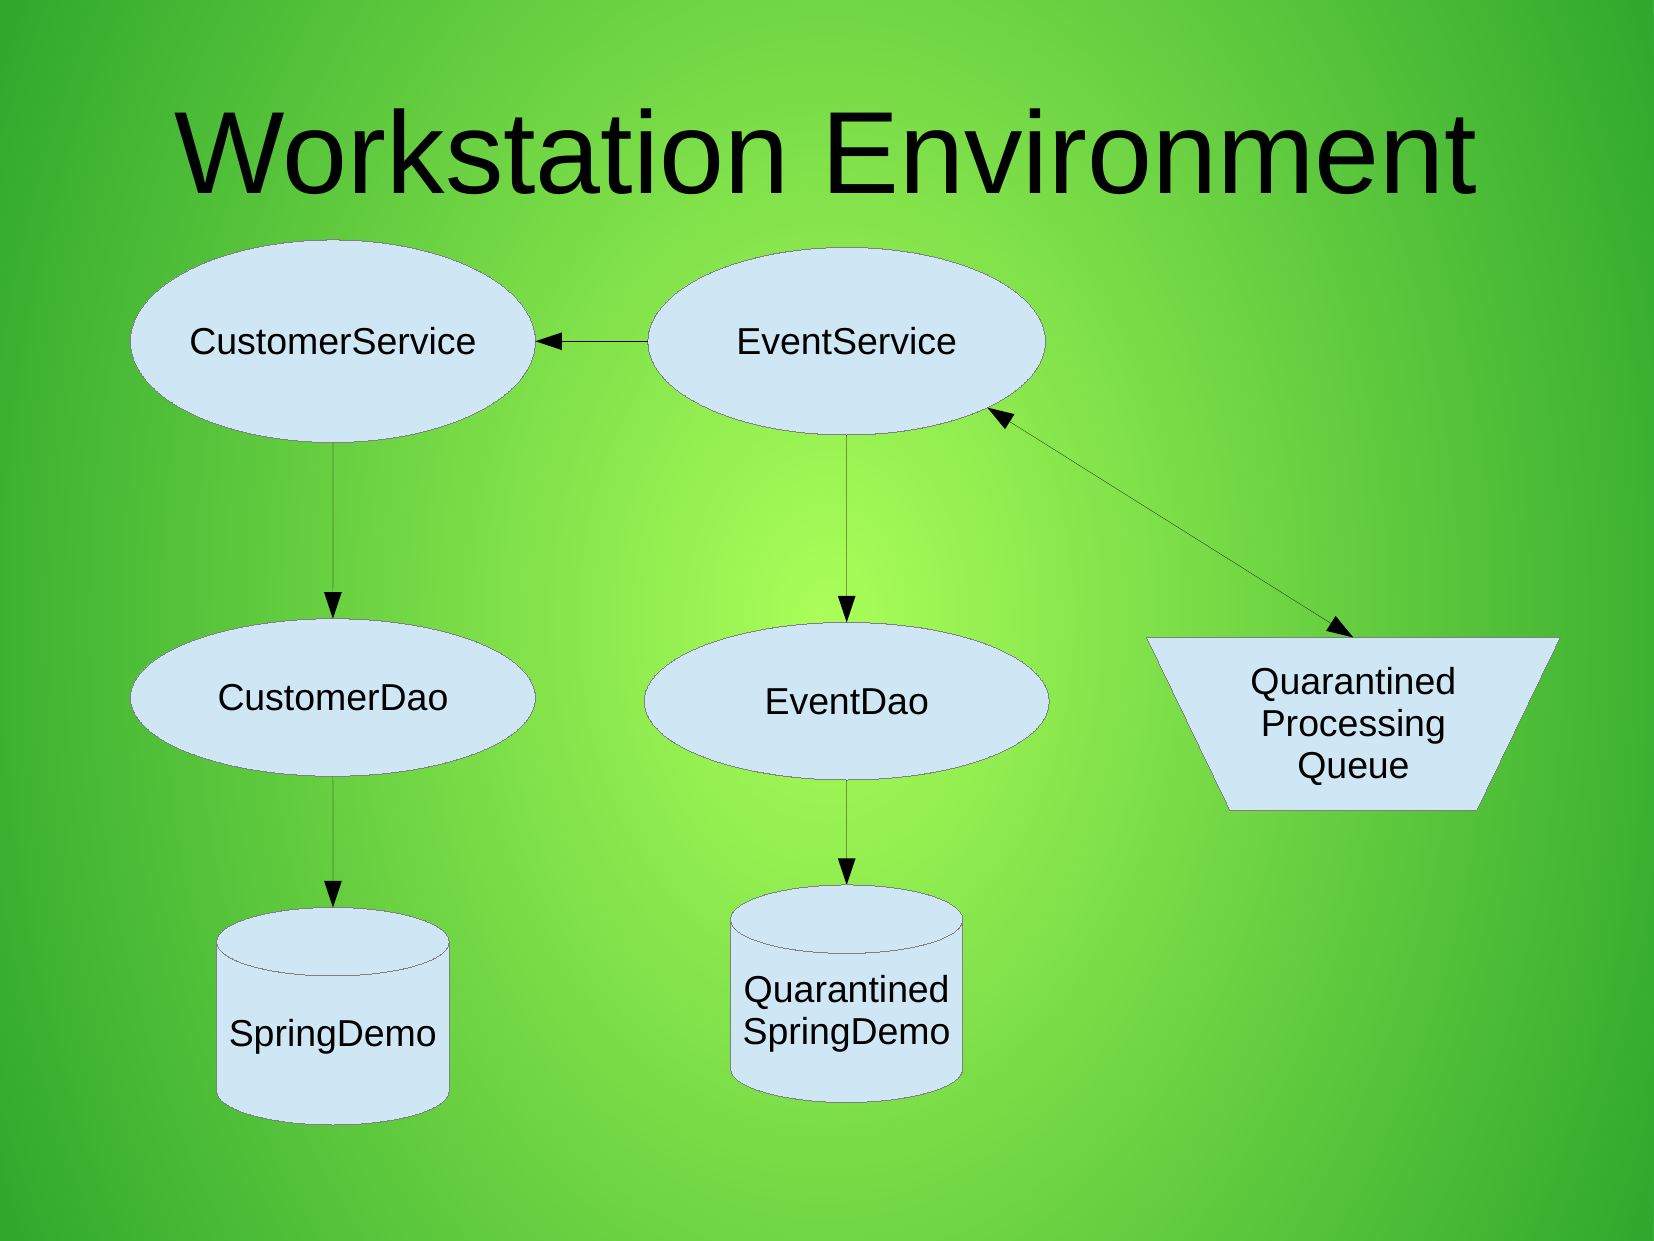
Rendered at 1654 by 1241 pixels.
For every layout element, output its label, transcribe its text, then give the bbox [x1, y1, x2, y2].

text_box Quarantined SpringDemo [730, 884, 963, 1103]
text_box SpringDemo [216, 907, 450, 1126]
title Workstation Environment [82, 49, 1571, 257]
text_box Quarantined Processing Queue [1146, 637, 1561, 811]
text_box EventDao [644, 622, 1050, 781]
text_box CustomerDao [130, 618, 536, 777]
text_box EventService [647, 247, 1046, 435]
text_box CustomerService [130, 239, 536, 443]
